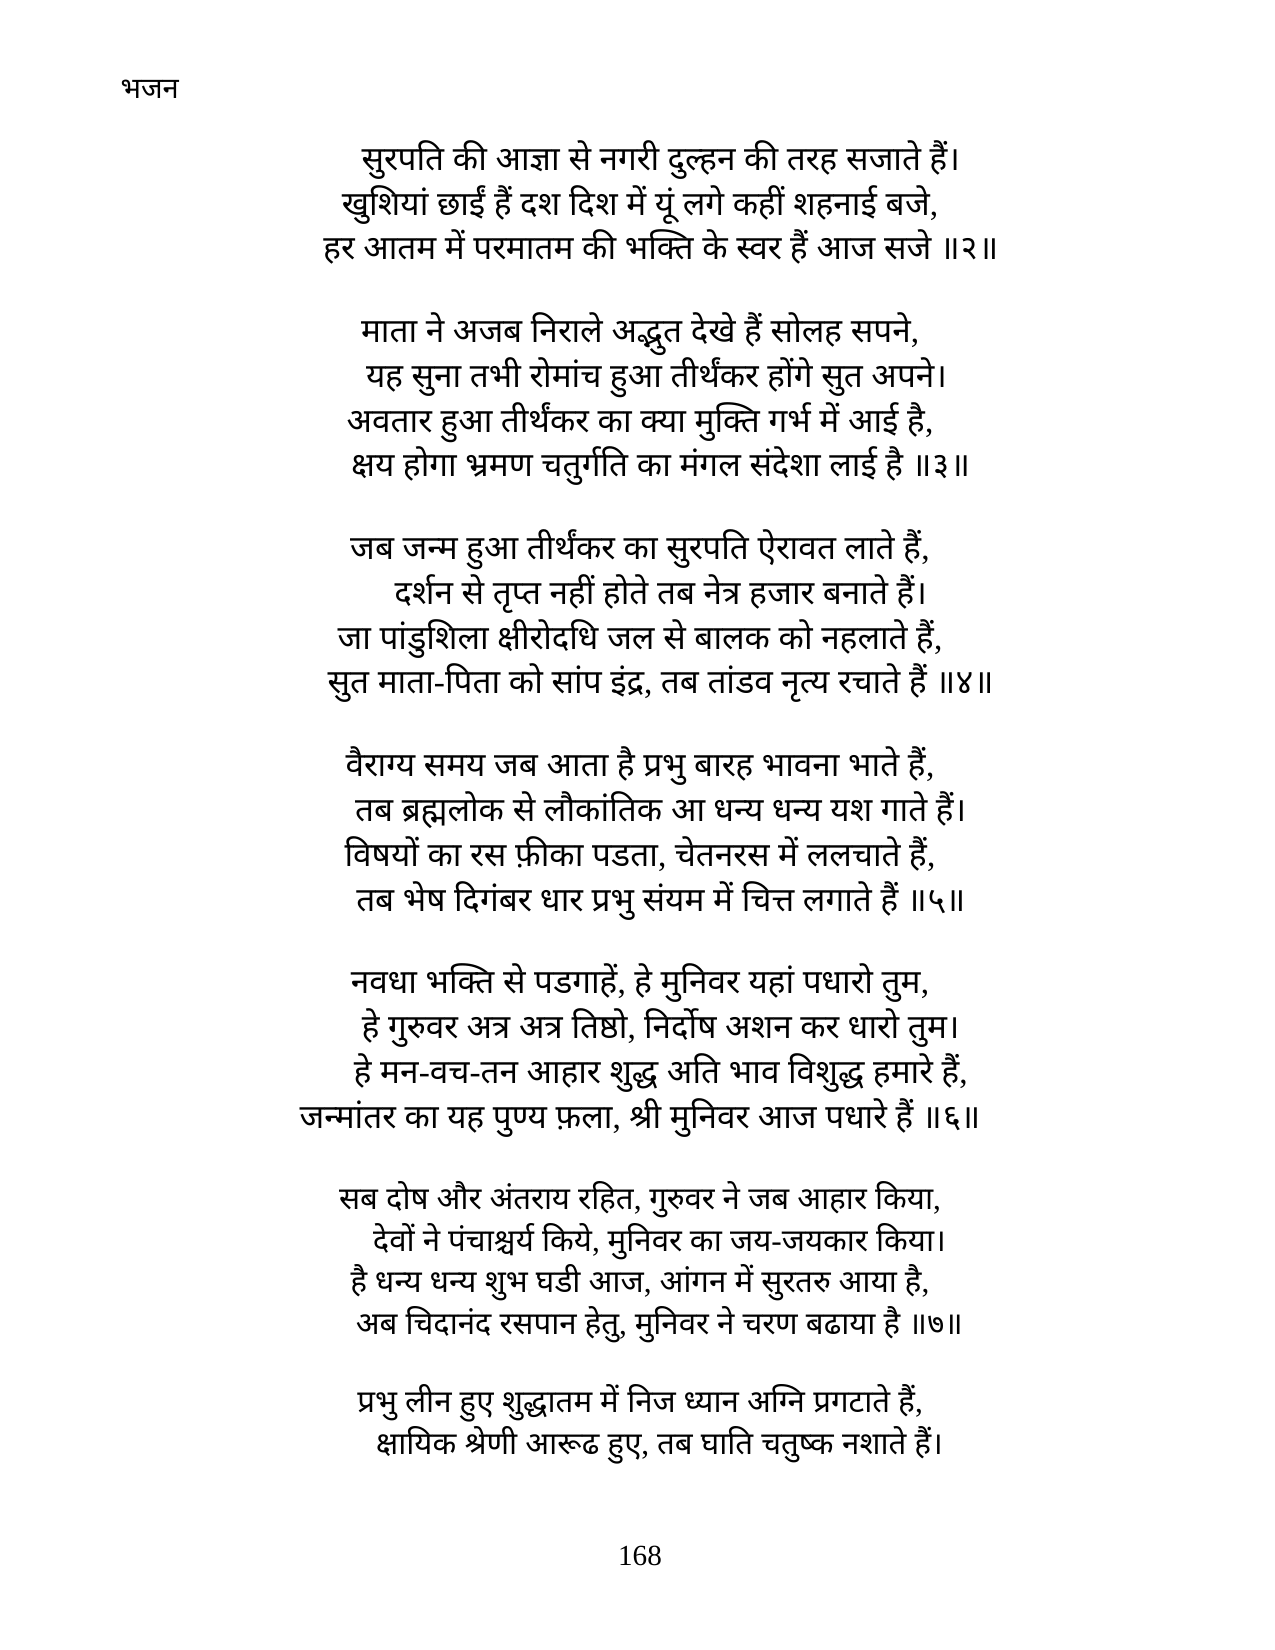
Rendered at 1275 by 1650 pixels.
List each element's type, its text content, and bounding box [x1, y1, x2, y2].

text यह सुना तभी रोमांच हुआ तीर्थंकर होंगे सुत अपने। [83, 356, 1196, 401]
text है धन्य धन्य शुभ घडी आज, आंगन में सुरतरु आया है, [83, 1264, 1196, 1306]
text क्षायिक श्रेणी आरूढ हुए, तब घाति चतुष्क नशाते हैं। [83, 1425, 1196, 1467]
text प्रभु लीन हुए शुद्धातम में निज ध्यान अग्नि प्रगटाते हैं, [83, 1383, 1196, 1425]
text दर्शन से तृप्त नहीं होते तब नेत्र हजार बनाते हैं। [83, 573, 1196, 618]
text देवों ने पंचाश्चर्य किये, मुनिवर का जय-जयकार किया। [83, 1222, 1196, 1264]
text अब चिदानंद रसपान हेतु, मुनिवर ने चरण बढाया है ॥७॥ [83, 1306, 1196, 1347]
text जा पांडुशिला क्षीरोदधि जल से बालक को नहलाते हैं, [83, 618, 1196, 663]
text हर आतम में परमातम की भक्ति के स्वर हैं आज सजे ॥२॥ [83, 228, 1196, 273]
text जब जन्म हुआ तीर्थंकर का सुरपति ऐरावत लाते हैं, [83, 529, 1196, 573]
text सुरपति की आज्ञा से नगरी दुल्हन की तरह सजाते हैं। [83, 139, 1196, 184]
text जन्मांतर का यह पुण्य फ़ला, श्री मुनिवर आज पधारे हैं ॥६॥ [83, 1097, 1196, 1142]
text तब ब्रह्मलोक से लौकांतिक आ धन्य धन्य यश गाते हैं। [83, 790, 1196, 835]
text नवधा भक्ति से पडगाहें, हे मुनिवर यहां पधारो तुम, [83, 963, 1196, 1007]
text क्षय होगा भ्रमण चतुर्गति का मंगल संदेशा लाई है ॥३॥ [83, 446, 1196, 490]
text सुत माता-पिता को सांप इंद्र, तब तांडव नृत्य रचाते हैं ॥४॥ [83, 663, 1196, 707]
text विषयों का रस फ़ीका पडता, चेतनरस में ललचाते हैं, [83, 835, 1196, 880]
text हे गुरुवर अत्र अत्र तिष्ठो, निर्दोष अशन कर धारो तुम। [83, 1007, 1196, 1052]
text माता ने अजब निराले अद्भुत देखे हैं सोलह सपने, [83, 312, 1196, 356]
text खुशियां छाईं हैं दश दिश में यूं लगे कहीं शहनाई बजे, [83, 184, 1196, 228]
text अवतार हुआ तीर्थंकर का क्या मुक्ति गर्भ में आई है, [83, 401, 1196, 446]
text वैराग्य समय जब आता है प्रभु बारह भावना भाते हैं, [83, 746, 1196, 790]
text सब दोष और अंतराय रहित, गुरुवर ने जब आहार किया, [83, 1180, 1196, 1222]
text हे मन-वच-तन आहार शुद्ध अति भाव विशुद्ध हमारे हैं, [83, 1052, 1196, 1097]
text तब भेष दिगंबर धार प्रभु संयम में चित्त लगाते हैं ॥५॥ [83, 880, 1196, 924]
